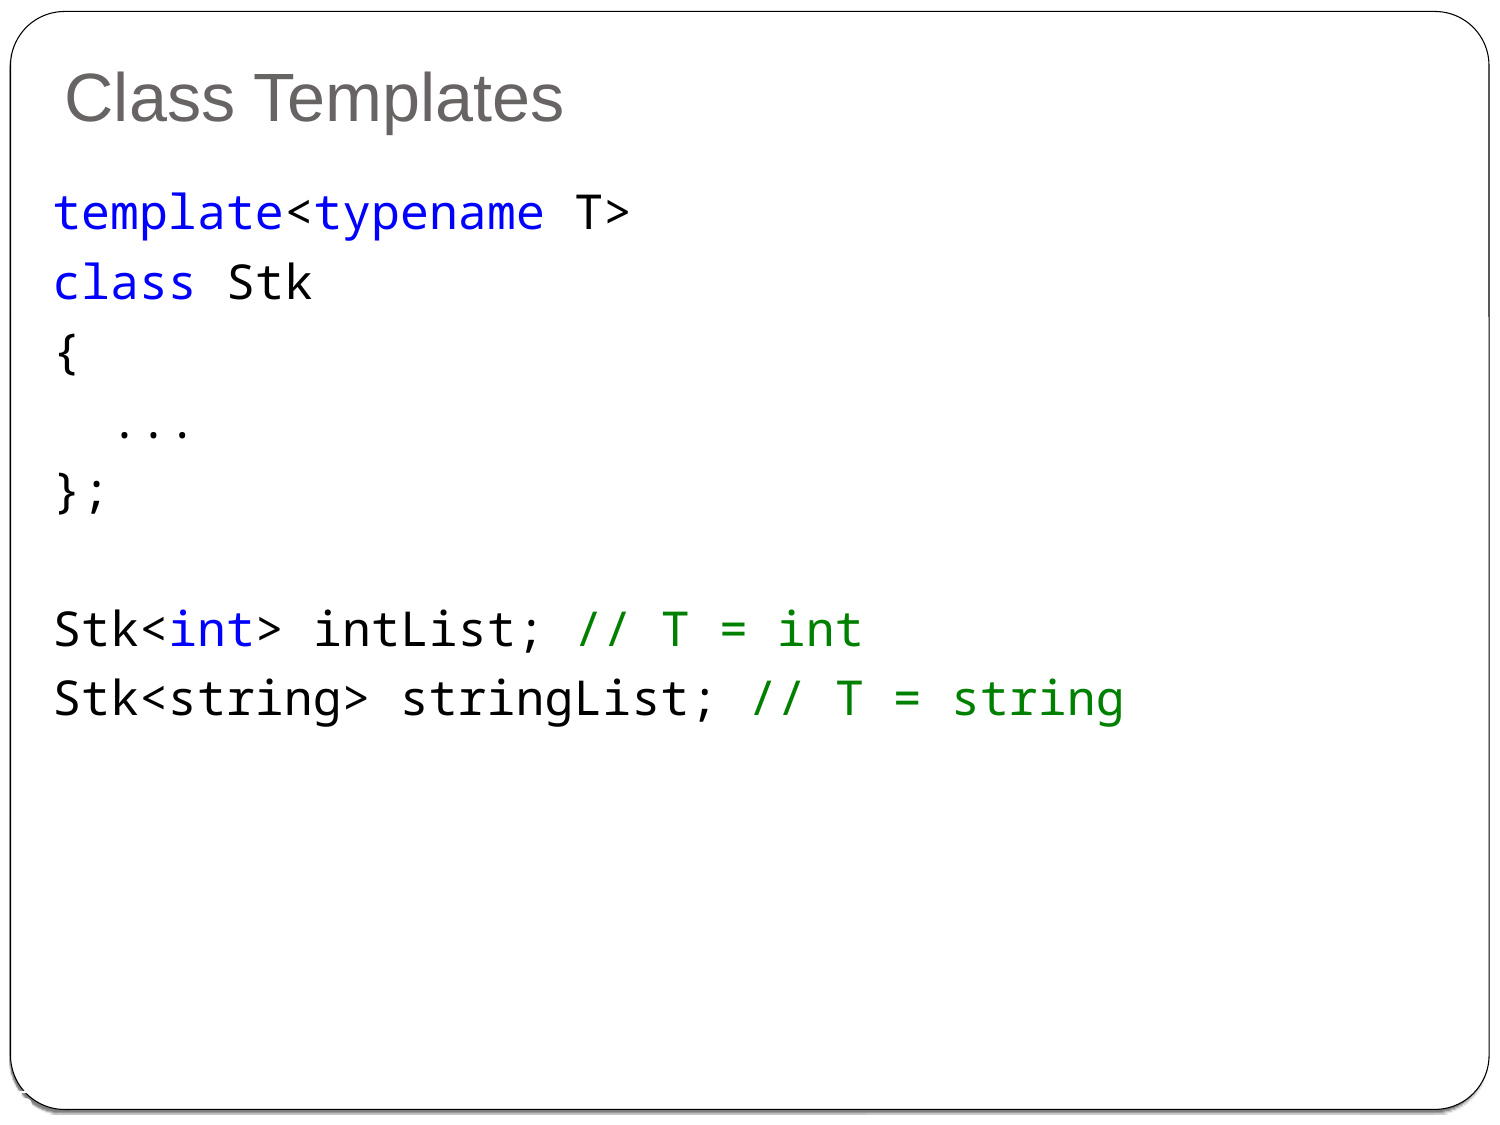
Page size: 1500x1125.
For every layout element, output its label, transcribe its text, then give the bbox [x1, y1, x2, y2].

slide_number [0, 1074, 50, 1125]
list template<typename T> class Stk { ... }; Stk<int> intList; // T = int Stk<string> stringList; // T = string [37, 162, 1463, 1088]
title Class Templates [50, 45, 1450, 150]
